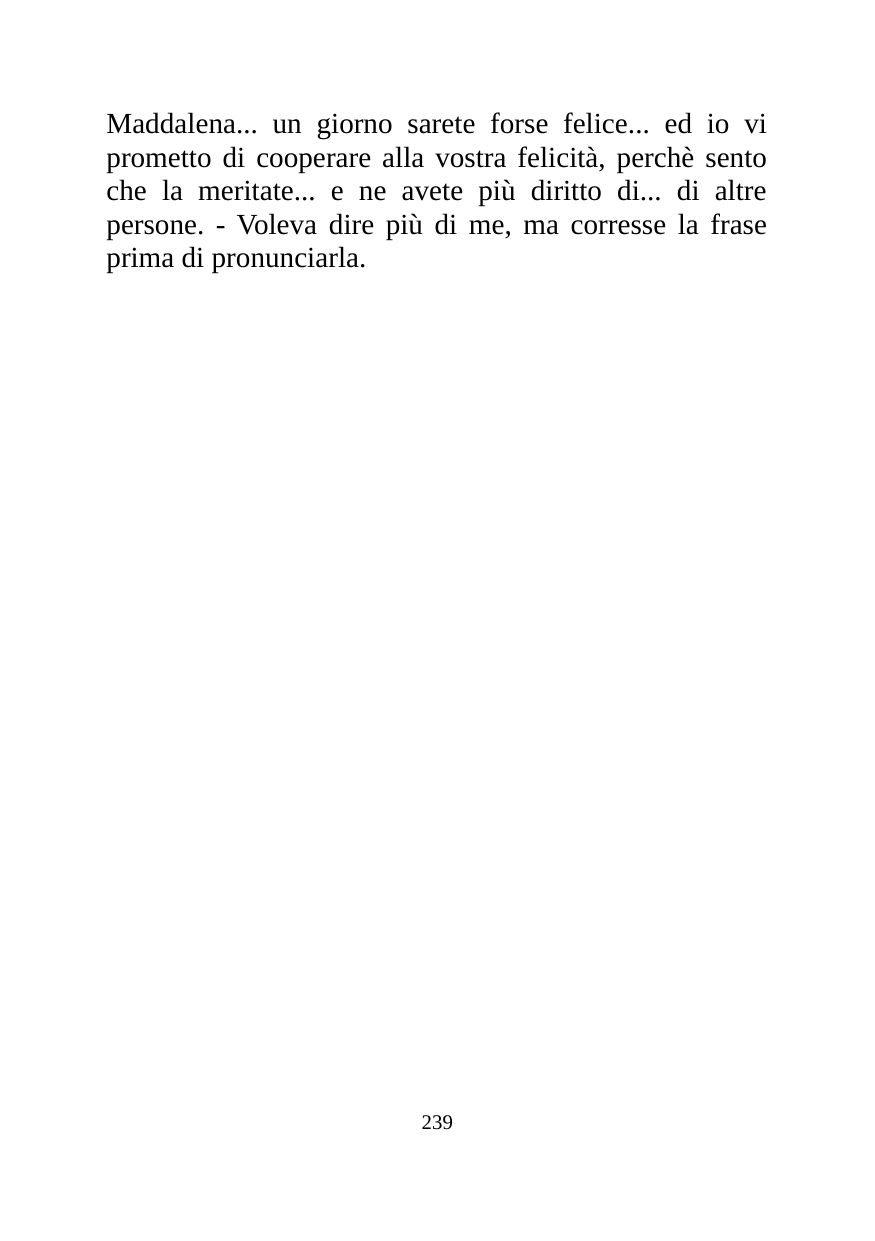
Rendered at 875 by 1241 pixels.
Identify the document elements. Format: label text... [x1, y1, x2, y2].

text Maddalena... un giorno sarete forse felice... ed io vi prometto di cooperare alla vostra felicità, perchè sento che la meritate... e ne avete più diritto di... di altre persone. - Voleva dire più di me, ma corresse la frase prima di pronunciarla. [106, 106, 768, 274]
